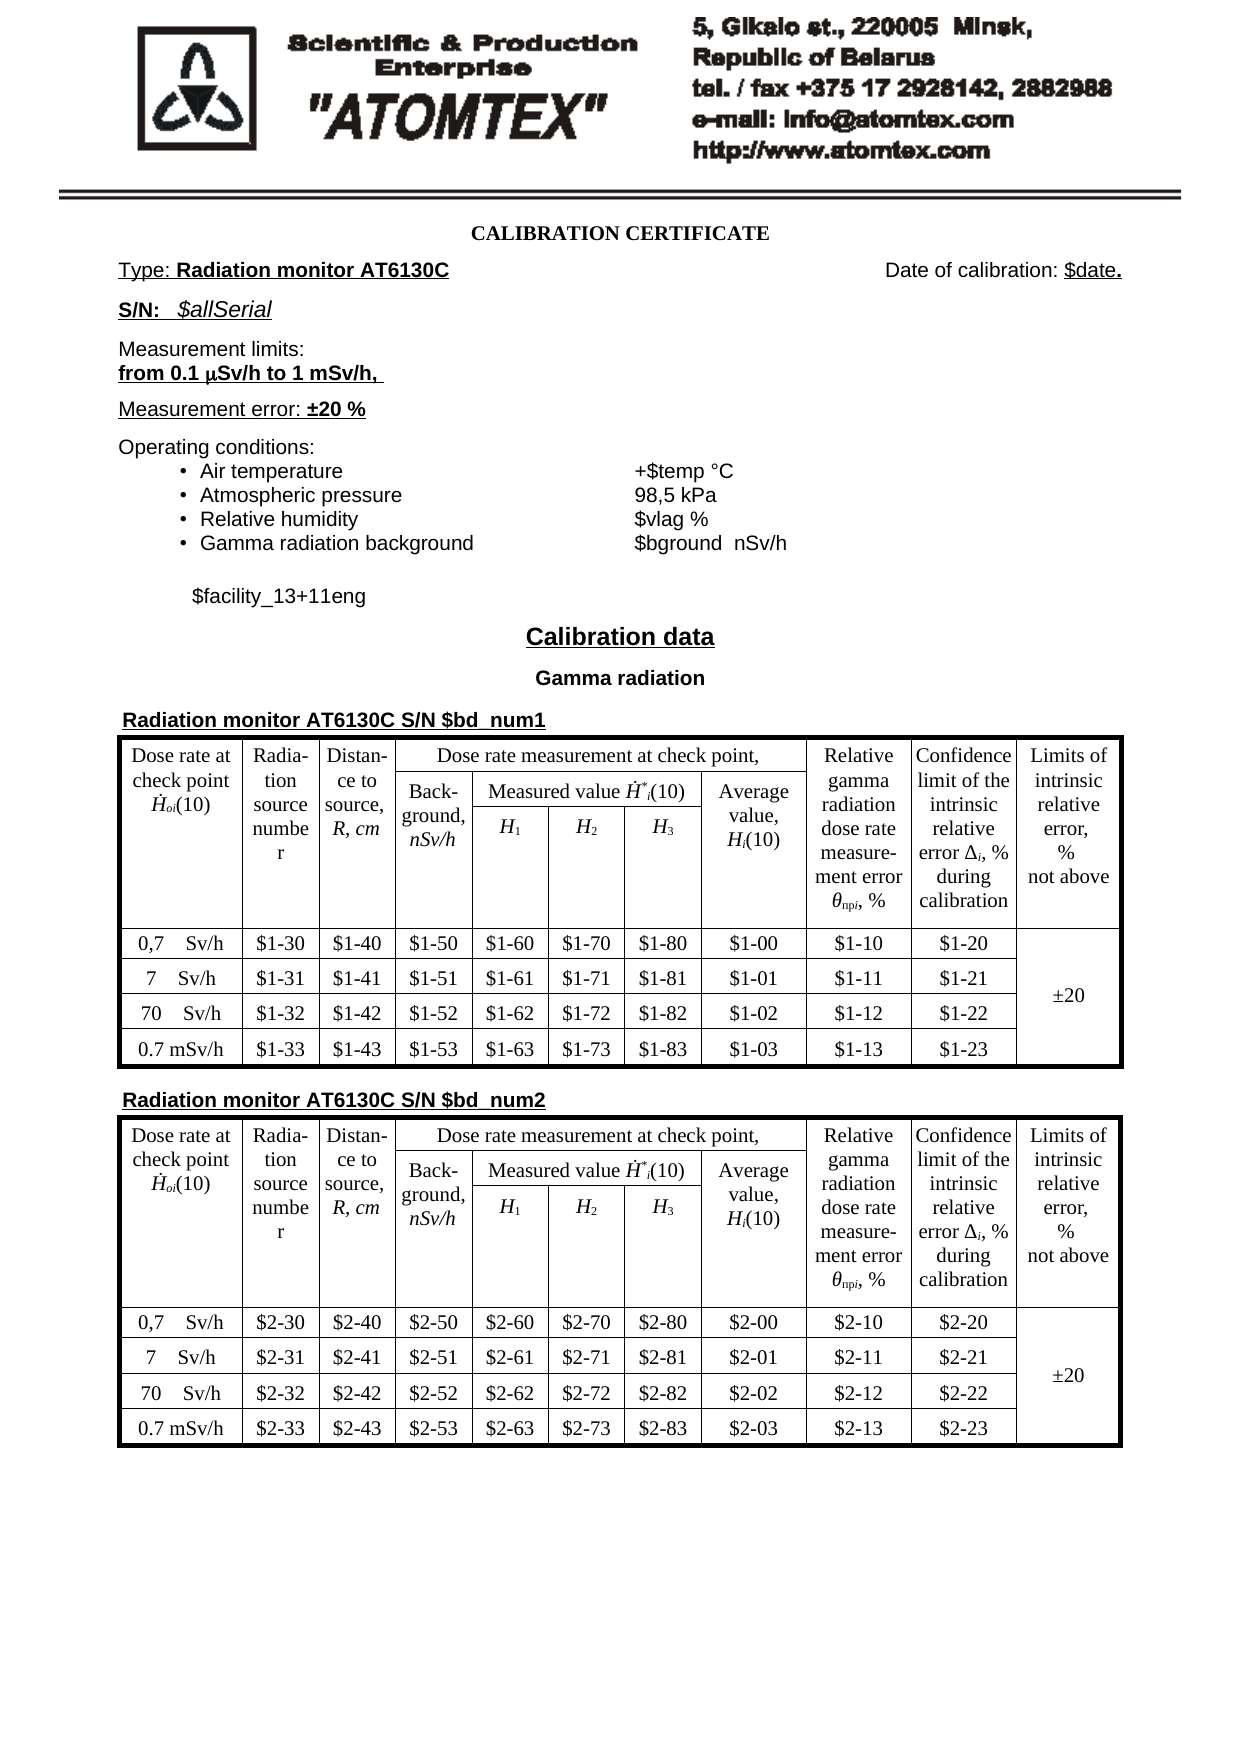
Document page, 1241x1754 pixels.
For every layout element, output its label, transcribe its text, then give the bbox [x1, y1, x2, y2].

table_cell 7 Sv/h [122, 959, 242, 993]
table_cell $2-03 [702, 1409, 806, 1443]
text Calibration data [118, 622, 1122, 651]
table_cell Limits of intrinsic relative error, % not above [1017, 1120, 1118, 1307]
table_header Radiation monitor AT6130C S/N $bd_num1 [119, 689, 1121, 735]
text Type: Radiation monitor AT6130С Date of calibration: $date. [118, 257, 1122, 281]
table_cell $1-23 [912, 1029, 1016, 1063]
table_cell H1 [473, 1186, 548, 1307]
table_cell 70 Sv/h [122, 994, 242, 1028]
table_cell 0,7 Sv/h [122, 1308, 242, 1337]
table_cell $1-52 [396, 994, 472, 1028]
table_cell $2-81 [625, 1338, 701, 1372]
table_cell $1-30 [243, 929, 319, 958]
list Air temperature +$temp °C [179, 459, 1122, 483]
table_cell 7 Sv/h [122, 1338, 242, 1372]
table_cell Limits of intrinsic relative error, % not above [1017, 740, 1119, 927]
table_cell Confidence limit of the intrinsic relative error Δi, % during calibration [912, 1120, 1016, 1307]
table_cell $1-71 [549, 959, 624, 993]
table_cell 70 Sv/h [122, 1374, 242, 1408]
table_cell ±20 [1017, 1308, 1118, 1443]
table_cell $1-70 [549, 929, 624, 958]
table_cell $1-11 [807, 959, 911, 993]
table_cell $1-01 [702, 959, 806, 993]
table_cell $2-31 [243, 1338, 319, 1372]
table_cell Back-ground, nSv/h [396, 1151, 472, 1307]
table_cell $1-21 [912, 959, 1016, 993]
table_cell $1-00 [702, 929, 806, 958]
table_cell $2-61 [473, 1338, 548, 1372]
table_cell Dose rate at check point Ḣoi(10) [122, 740, 242, 927]
table_cell $1-40 [320, 929, 395, 958]
text $facility_13+11eng [118, 584, 1122, 608]
table_cell $1-20 [912, 929, 1016, 958]
text Measurement limits: [118, 337, 1122, 361]
table_cell $2-12 [807, 1374, 911, 1408]
table_cell $2-53 [396, 1409, 472, 1443]
table_cell H2 [549, 807, 624, 927]
table_cell $2-10 [807, 1308, 911, 1337]
table_cell $2-13 [807, 1409, 911, 1443]
table_cell $2-42 [320, 1374, 395, 1408]
table_cell $2-83 [625, 1409, 701, 1443]
text Measurement error: ±20 % [118, 397, 1122, 421]
list Atmospheric pressure 98,5 kPa [179, 483, 1122, 507]
table_cell $2-62 [473, 1374, 548, 1408]
text from 0.1 Sv/h to 1 mSv/h, [118, 361, 1122, 384]
table_cell $2-02 [702, 1374, 806, 1408]
table_cell $1-03 [702, 1029, 806, 1063]
table_cell $2-51 [396, 1338, 472, 1372]
table_cell $1-60 [473, 929, 548, 958]
table_cell Relative gamma radiation dose rate measure-ment error θпрi, % [807, 1120, 911, 1307]
table_cell $1-81 [625, 959, 701, 993]
picture [59, 17, 1182, 221]
table_header Radiation monitor AT6130C S/N $bd_num2 [119, 1069, 1121, 1115]
table_cell Average value, Hi(10) [702, 772, 806, 927]
table_cell $1-10 [807, 929, 911, 958]
table_cell H2 [549, 1186, 624, 1307]
table_cell $2-71 [549, 1338, 624, 1372]
table_cell $1-83 [625, 1029, 701, 1063]
table_cell $2-22 [912, 1374, 1016, 1408]
table_cell $1-51 [396, 959, 472, 993]
table_cell $2-21 [912, 1338, 1016, 1372]
table_cell $1-80 [625, 929, 701, 958]
table_cell Dose rate measurement at check point, [396, 1120, 806, 1150]
table_cell Dose rate measurement at check point, [396, 740, 806, 771]
table_cell $2-63 [473, 1409, 548, 1443]
table_cell $1-31 [243, 959, 319, 993]
table_cell 0.7 mSv/h [122, 1029, 242, 1063]
table_cell $2-82 [625, 1374, 701, 1408]
table_cell $1-41 [320, 959, 395, 993]
table_cell $2-00 [702, 1308, 806, 1337]
list Relative humidity $vlag % [179, 507, 1122, 531]
table_cell Dose rate at check point Ḣoi(10) [122, 1120, 242, 1307]
table_cell $2-73 [549, 1409, 624, 1443]
table_cell $1-22 [912, 994, 1016, 1028]
table_cell Distan-ce to source, R, сm [320, 1120, 395, 1307]
table_cell Measured value Ḣ*i(10) [473, 772, 701, 806]
table_cell $2-52 [396, 1374, 472, 1408]
table_cell H1 [473, 807, 548, 927]
table_cell 0.7 mSv/h [122, 1409, 242, 1443]
table_cell $2-72 [549, 1374, 624, 1408]
table_cell Radia-tion source number [243, 1120, 319, 1307]
table_cell Relative gamma radiation dose rate measure-ment error θпрi, % [807, 740, 911, 927]
table_cell Average value, Hi(10) [702, 1151, 806, 1307]
table_cell $2-70 [549, 1308, 624, 1337]
text Operating conditions: [118, 435, 1122, 459]
table_cell Radia-tion source number [243, 740, 319, 927]
table_cell $2-33 [243, 1409, 319, 1443]
table_cell $2-32 [243, 1374, 319, 1408]
table_cell $1-12 [807, 994, 911, 1028]
table_cell 0,7 Sv/h [122, 929, 242, 958]
table_cell $1-63 [473, 1029, 548, 1063]
text CALIBRATION CERTIFICATE [118, 221, 1122, 245]
table_cell Confidence limit of the intrinsic relative error Δi, % during calibration [912, 740, 1016, 927]
table_cell H3 [625, 1186, 701, 1307]
table_cell $2-43 [320, 1409, 395, 1443]
table_cell $2-50 [396, 1308, 472, 1337]
table_cell $1-32 [243, 994, 319, 1028]
table_cell $1-50 [396, 929, 472, 958]
table_cell $1-43 [320, 1029, 395, 1063]
table_cell Measured value Ḣ*i(10) [473, 1151, 701, 1185]
table_cell $2-20 [912, 1308, 1016, 1337]
table_cell $1-61 [473, 959, 548, 993]
table_cell $2-60 [473, 1308, 548, 1337]
table_cell Distan-ce to source, R, сm [320, 740, 395, 927]
table_cell $1-42 [320, 994, 395, 1028]
table_cell $1-13 [807, 1029, 911, 1063]
table_cell H3 [625, 807, 701, 927]
table_cell Back-ground, nSv/h [396, 772, 472, 927]
table_cell ±20 [1017, 929, 1119, 1063]
text S/N: $allSerial [118, 296, 1122, 322]
table_cell $2-80 [625, 1308, 701, 1337]
text Gamma radiation [118, 665, 1122, 689]
table_cell $1-82 [625, 994, 701, 1028]
table_cell $2-41 [320, 1338, 395, 1372]
list Gamma radiation background $bground nSv/h [179, 531, 1122, 555]
table_cell $1-33 [243, 1029, 319, 1063]
table_cell $2-23 [912, 1409, 1016, 1443]
table_cell $1-62 [473, 994, 548, 1028]
table_cell $2-40 [320, 1308, 395, 1337]
table_cell $1-72 [549, 994, 624, 1028]
table_cell $2-11 [807, 1338, 911, 1372]
table_cell $2-01 [702, 1338, 806, 1372]
table_cell $1-02 [702, 994, 806, 1028]
table_cell $1-53 [396, 1029, 472, 1063]
table_cell $2-30 [243, 1308, 319, 1337]
table_cell $1-73 [549, 1029, 624, 1063]
